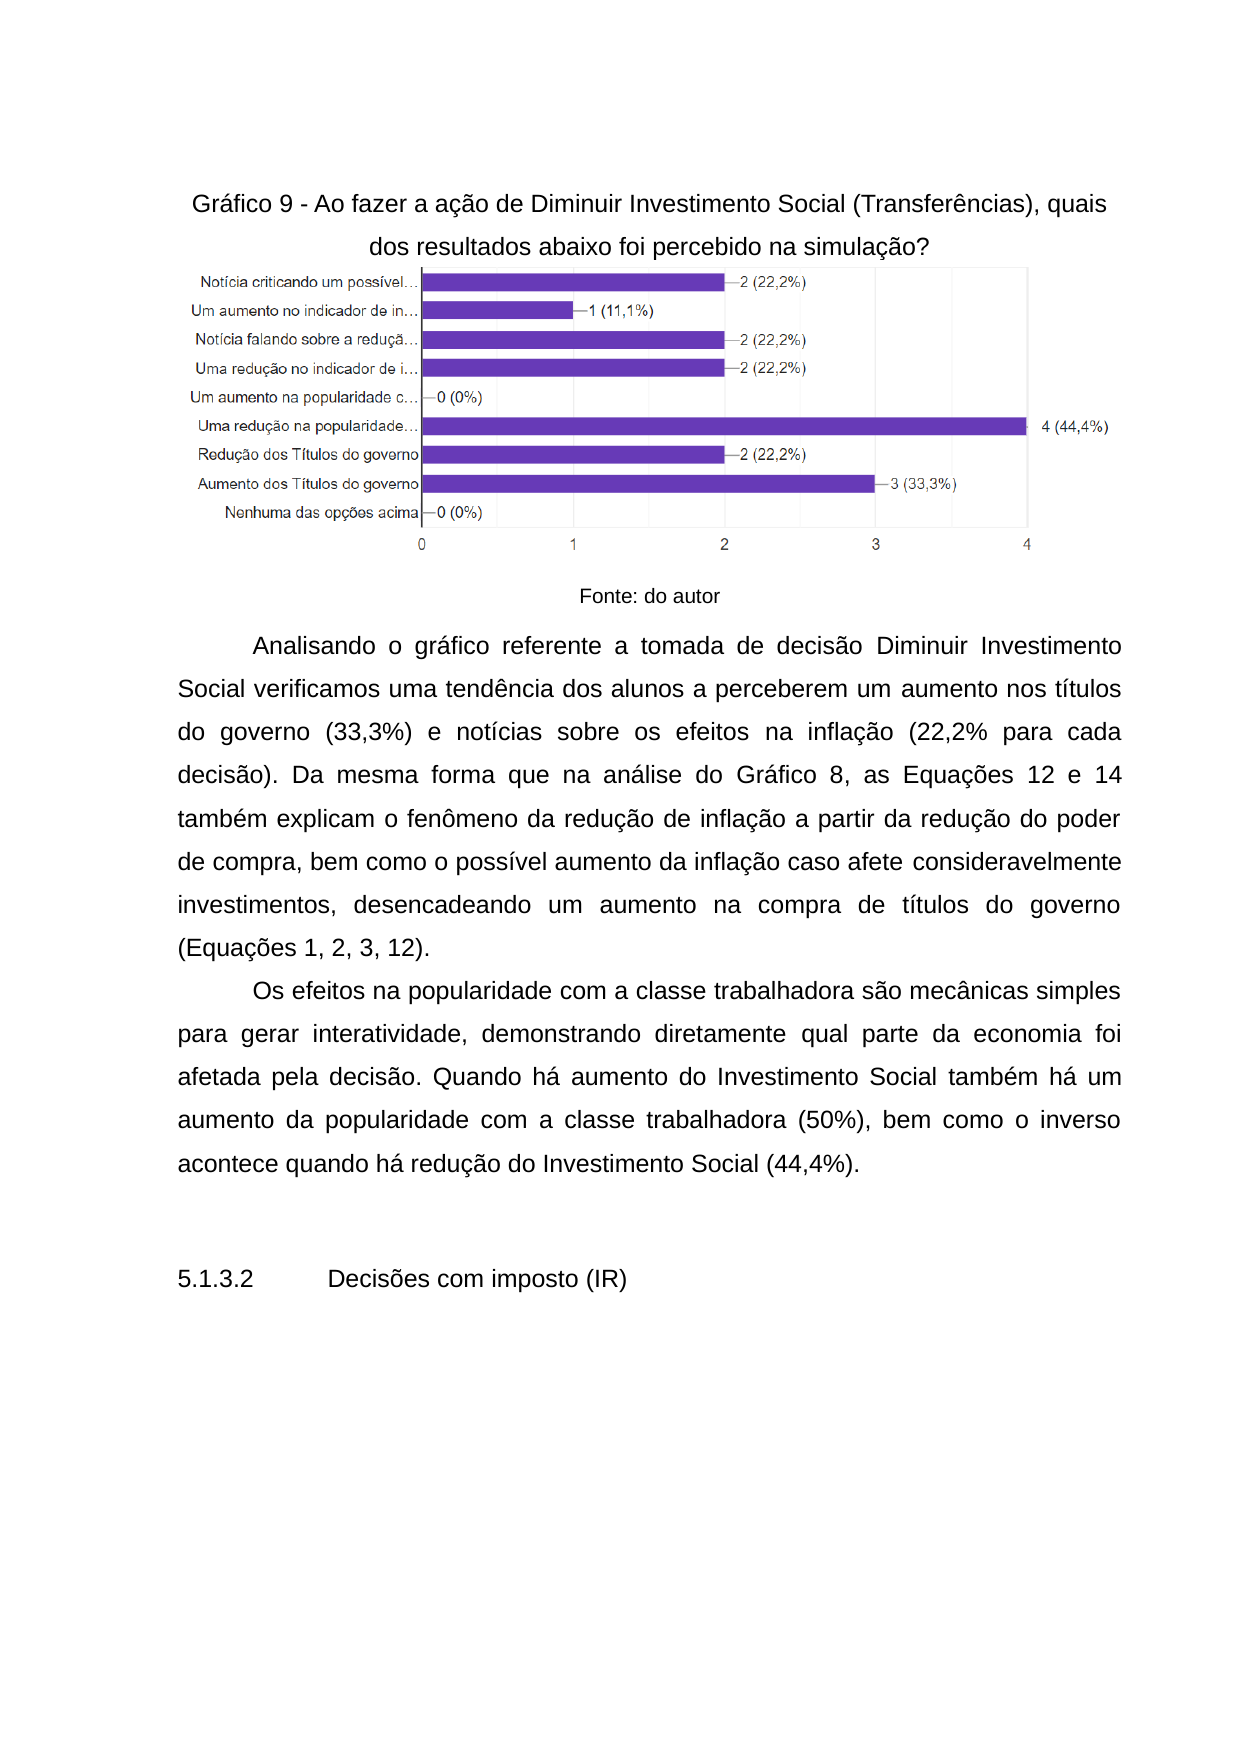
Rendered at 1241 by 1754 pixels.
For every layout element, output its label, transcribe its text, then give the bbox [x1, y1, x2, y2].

text [177, 177, 1122, 189]
subtitle Decisões com imposto (IR) [177, 1264, 1122, 1293]
picture [186, 260, 1113, 559]
text Analisando o gráfico referente a tomada de decisão Diminuir Investimento Social verificamos uma tendência dos alunos a perceberem um aumento nos títulos do governo (33,3%) e notícias sobre os efeitos na inflação (22,2% para cada decisão). Da mesma forma que na análise do Gráfico 8, as Equações 12 e 14 também explicam o fenômeno da redução de inflação a partir da redução do poder de compra, bem como o possível aumento da inflação caso afete consideravelmente investimentos, desencadeando um aumento na compra de títulos do governo (Equações 1, 2, 3, 12). [177, 631, 1122, 962]
text Fonte: do autor [177, 559, 1122, 607]
text Gráfico 9 - Ao fazer a ação de Diminuir Investimento Social (Transferências), quais dos resultados abaixo foi percebido na simulação? [177, 189, 1122, 261]
text Os efeitos na popularidade com a classe trabalhadora são mecânicas simples para gerar interatividade, demonstrando diretamente qual parte da economia foi afetada pela decisão. Quando há aumento do Investimento Social também há um aumento da popularidade com a classe trabalhadora (50%), bem como o inverso acontece quando há redução do Investimento Social (44,4%). [177, 976, 1122, 1177]
